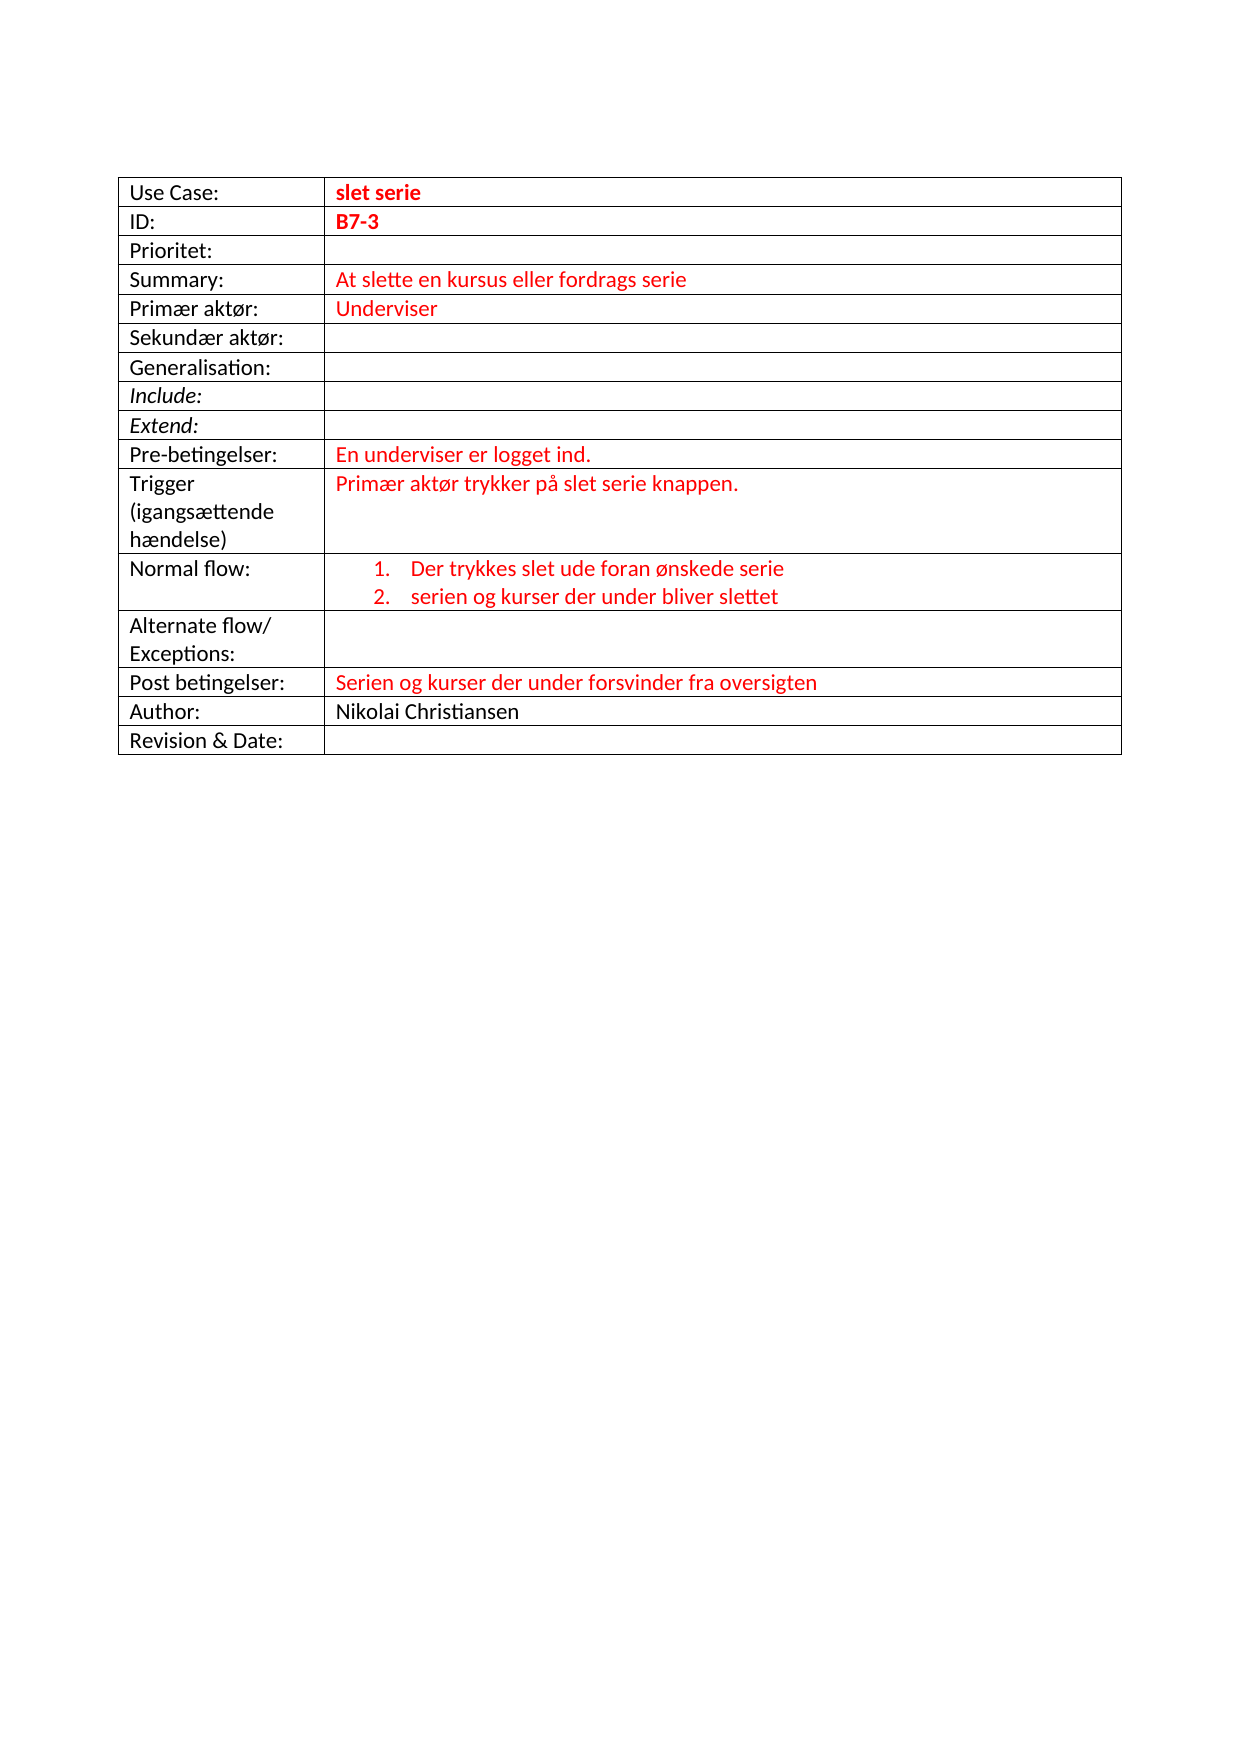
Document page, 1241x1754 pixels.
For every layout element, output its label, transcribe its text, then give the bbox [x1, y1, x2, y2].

table_cell [325, 382, 1121, 410]
table_cell [325, 236, 1121, 264]
table_cell Underviser [325, 295, 1121, 322]
table_cell Trigger (igangsættende hændelse) [119, 469, 324, 553]
table_cell At slette en kursus eller fordrags serie [325, 265, 1121, 293]
table_cell Primær aktør: [119, 295, 324, 322]
table_cell Prioritet: [119, 236, 324, 264]
table_cell [325, 611, 1121, 667]
table_header slet serie [325, 178, 1121, 206]
table_cell [325, 411, 1121, 439]
table_cell Summary: [119, 265, 324, 293]
table_cell ID: [119, 207, 324, 235]
table_cell B7-3 [325, 207, 1121, 235]
table_cell Alternate flow/ Exceptions: [119, 611, 324, 667]
table_cell Generalisation: [119, 353, 324, 381]
table_cell Normal flow: [119, 554, 324, 610]
table_cell Serien og kurser der under forsvinder fra oversigten [325, 668, 1121, 696]
table_cell Include: [119, 382, 324, 410]
table_cell Revision & Date: [119, 726, 324, 754]
table_cell Post betingelser: [119, 668, 324, 696]
table_cell Author: [119, 697, 324, 725]
table_header Use Case: [119, 178, 324, 206]
table_cell Der trykkes slet ude foran ønskede serie serien og kurser der under bliver slettet [325, 554, 1121, 610]
table_cell Nikolai Christiansen [325, 697, 1121, 725]
table_cell Sekundær aktør: [119, 324, 324, 352]
table_cell Extend: [119, 411, 324, 439]
table_cell En underviser er logget ind. [325, 440, 1121, 468]
table_cell [325, 726, 1121, 754]
table_cell Pre-betingelser: [119, 440, 324, 468]
table_cell [325, 324, 1121, 352]
table_cell Primær aktør trykker på slet serie knappen. [325, 469, 1121, 553]
table_cell [325, 353, 1121, 381]
